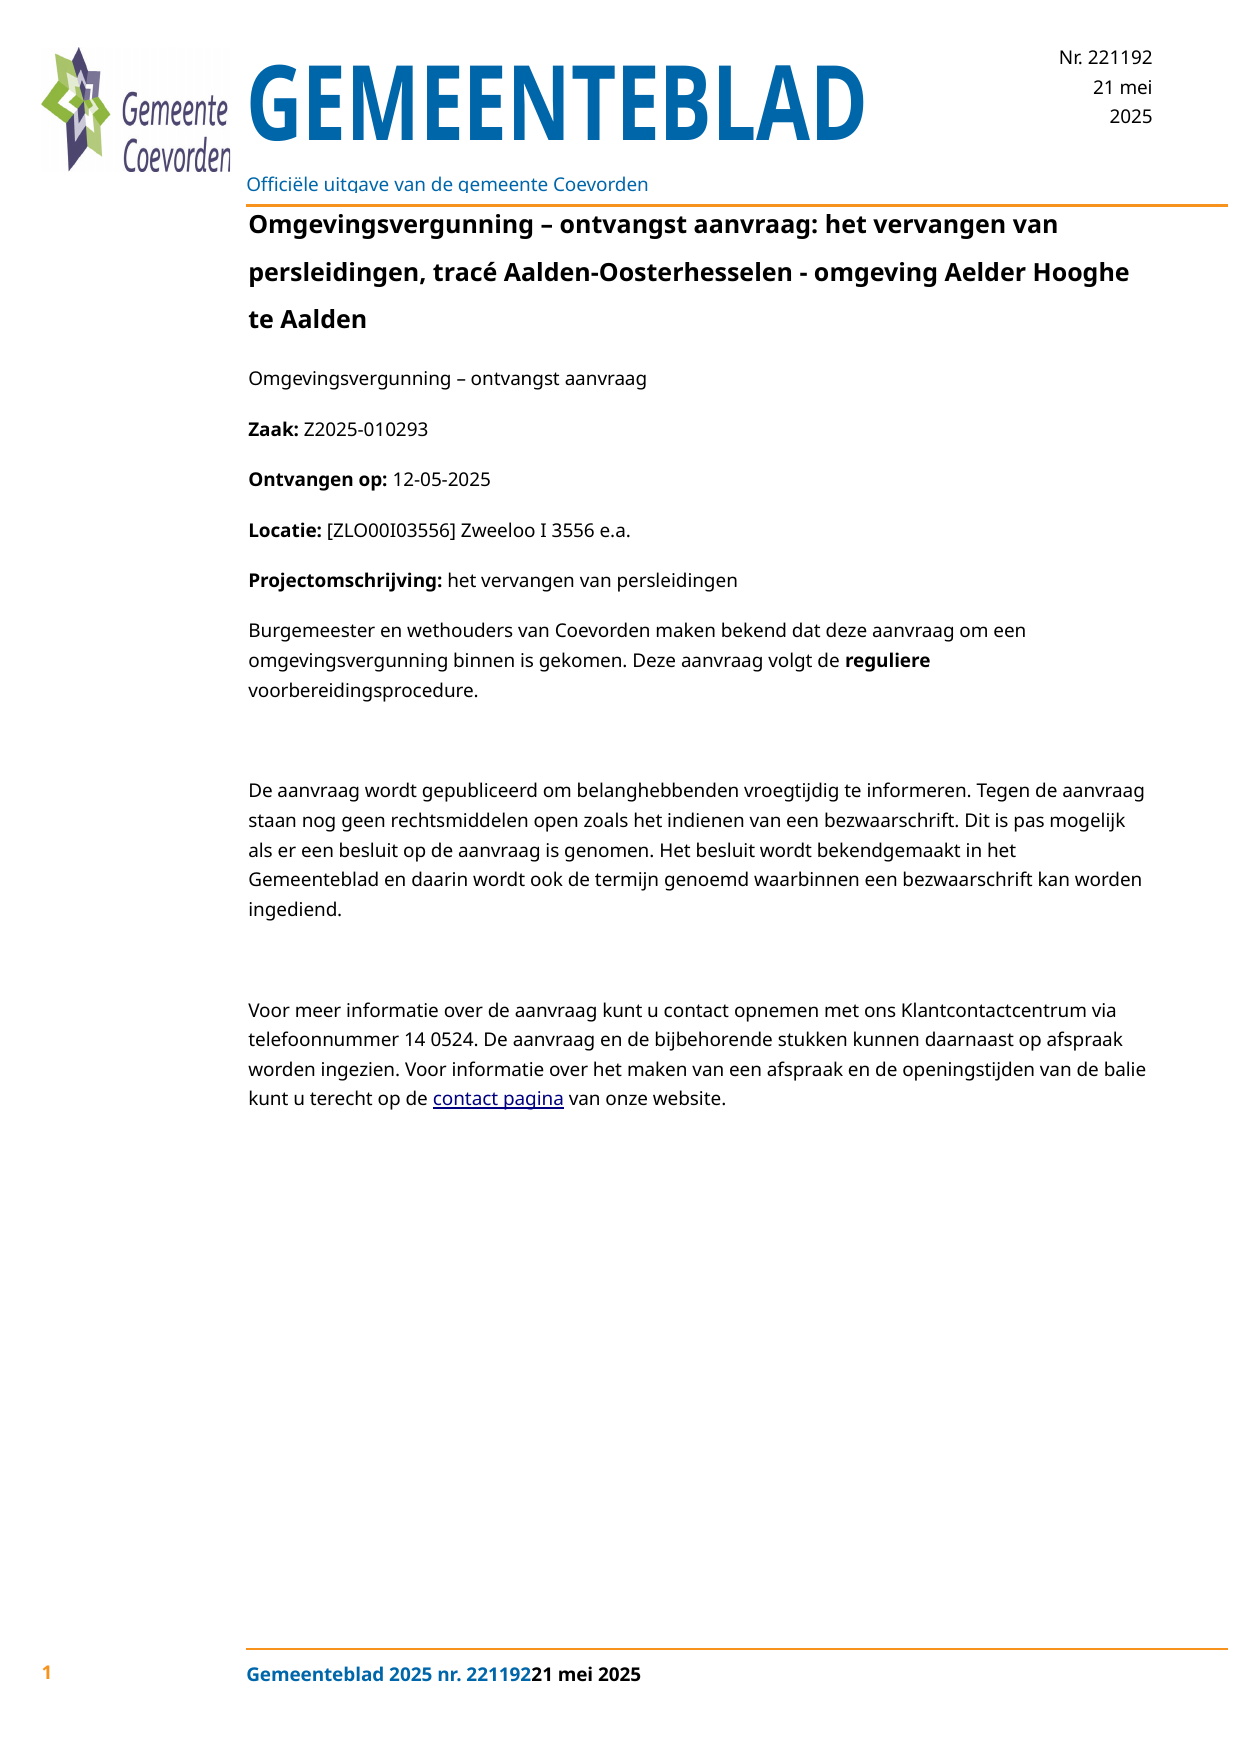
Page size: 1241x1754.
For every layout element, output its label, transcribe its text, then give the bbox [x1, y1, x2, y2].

text Omgevingsvergunning – ontvangst aanvraag [248, 366, 1152, 391]
picture [41, 47, 231, 172]
text Ontvangen op: 12-05-2025 [248, 466, 1152, 492]
text Locatie: [ZLO00I03556] Zweeloo I 3556 e.a. [248, 517, 1152, 542]
text De aanvraag wordt gepubliceerd om belanghebbenden vroegtijdig te informeren. Tegen de aanvraag staan nog geen rechtsmiddelen open zoals het indienen van een bezwaarschrift. Dit is pas mogelijk als er een besluit op de aanvraag is genomen. Het besluit wordt bekendgemaakt in het Gemeenteblad en daarin wordt ook de termijn genoemd waarbinnen een bezwaarschrift kan worden ingediend. [248, 778, 1152, 922]
text Projectomschrijving: het vervangen van persleidingen [248, 567, 1152, 593]
text Zaak: Z2025-010293 [248, 416, 1152, 442]
text Omgevingsvergunning – ontvangst aanvraag: het vervangen van persleidingen, tracé Aalden-Oosterhesselen - omgeving Aelder Hooghe te Aalden [248, 207, 1152, 336]
text Voor meer informatie over de aanvraag kunt u contact opnemen met ons Klantcontactcentrum via telefoonnummer 14 0524. De aanvraag en de bijbehorende stukken kunnen daarnaast op afspraak worden ingezien. Voor informatie over het maken van een afspraak en de openingstijden van de balie kunt u terecht op de contact pagina van onze website. [248, 997, 1152, 1111]
text Burgemeester en wethouders van Coevorden maken bekend dat deze aanvraag om een omgevingsvergunning binnen is gekomen. Deze aanvraag volgt de reguliere voorbereidingsprocedure. [248, 618, 1152, 702]
